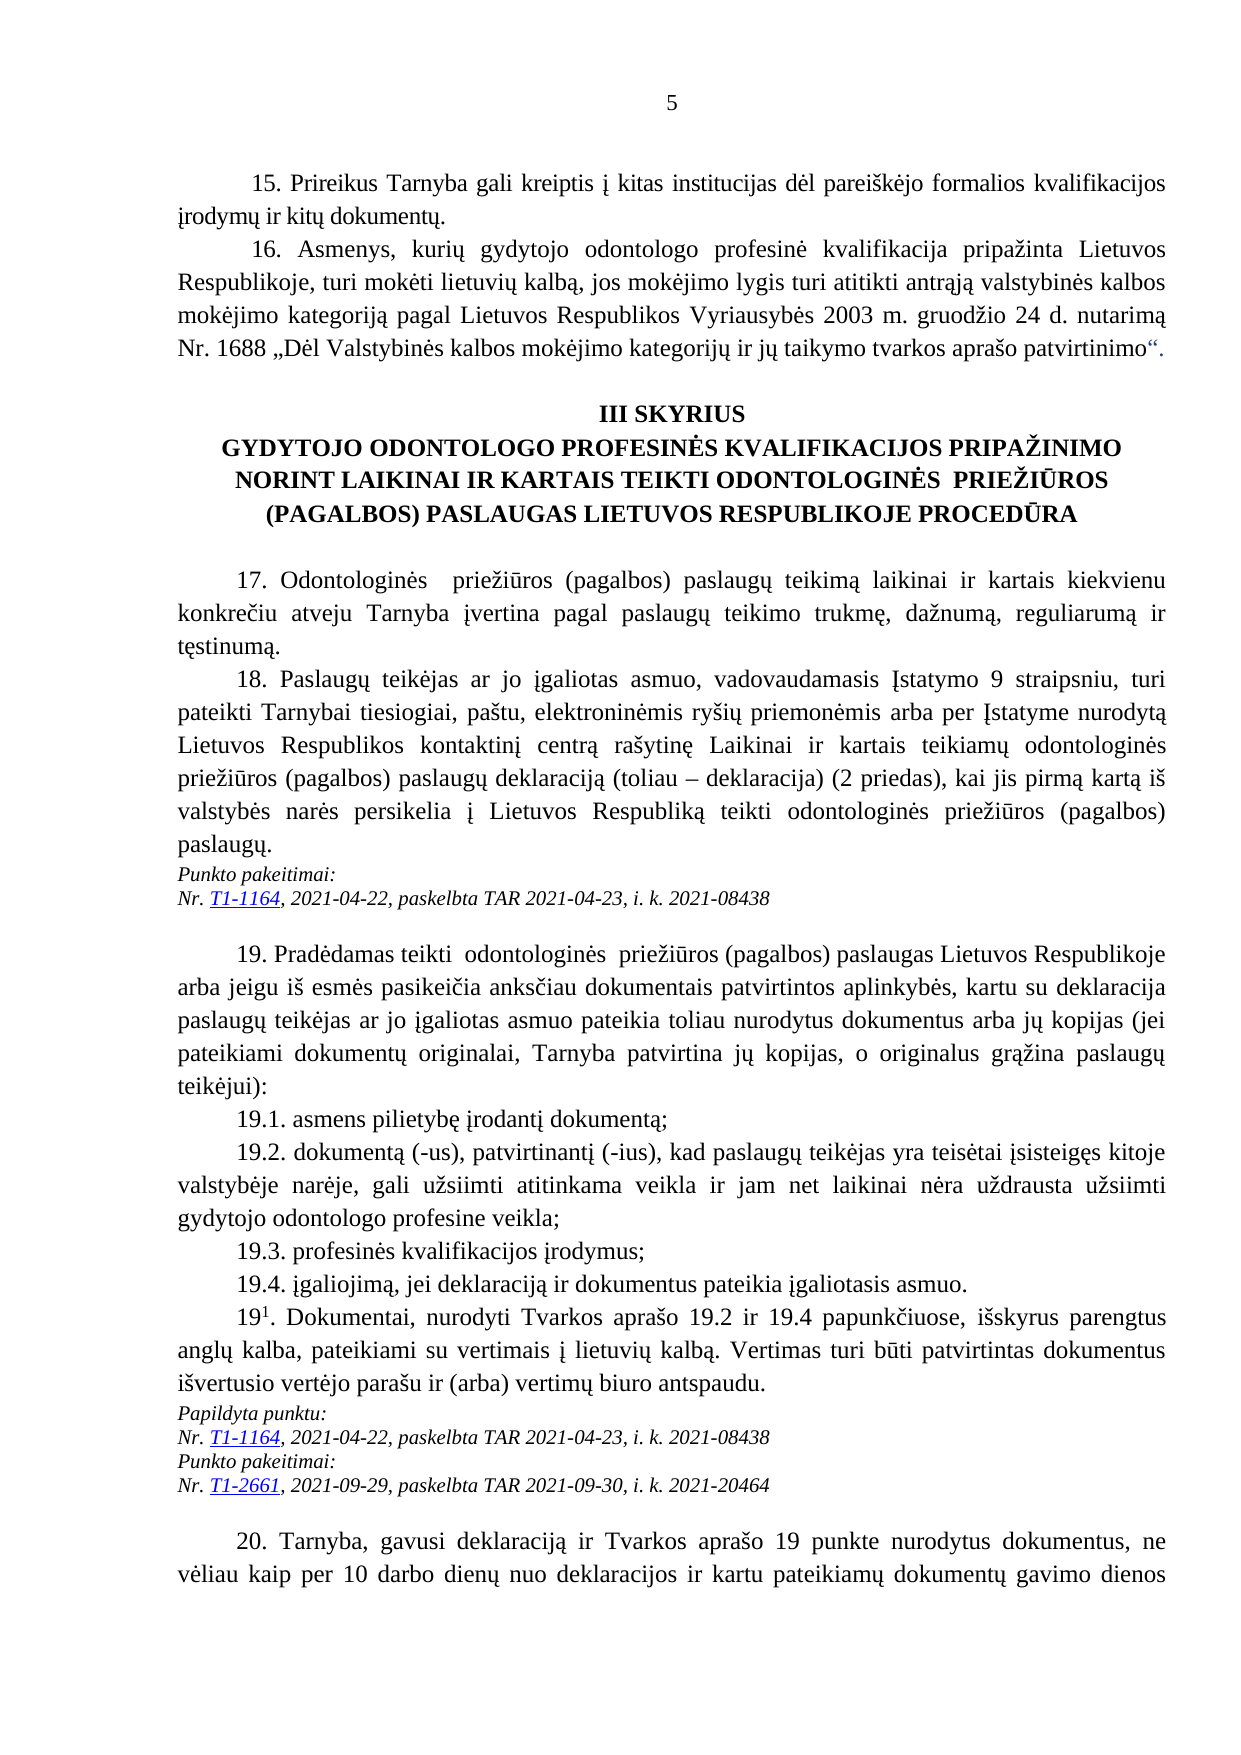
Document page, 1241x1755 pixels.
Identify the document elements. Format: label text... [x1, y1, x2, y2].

text GYDYTOJO ODONTOLOGO PROFESINĖS KVALIFIKACIJOS PRIPAŽINIMO NORINT LAIKINAI IR KARTAIS TEIKTI odontologinės priežiūros (pagalbos) PASLAUGAS LIETUVOS RESPUBLIKOJE PROCEDŪRA [177, 433, 1167, 527]
text Nr. T1-1164, 2021-04-22, paskelbta TAR 2021-04-23, i. k. 2021-08438 [177, 1425, 1167, 1449]
text Punkto pakeitimai: [177, 862, 1167, 886]
text Papildyta punktu: [177, 1401, 1167, 1425]
text 16. Asmenys, kurių gydytojo odontologo profesinė kvalifikacija pripažinta Lietuvos Respublikoje, turi mokėti lietuvių kalbą, jos mokėjimo lygis turi atitikti antrąją valstybinės kalbos mokėjimo kategoriją pagal Lietuvos Respublikos Vyriausybės 2003 m. gruodžio 24 d. nutarimą Nr. 1688 „Dėl Valstybinės kalbos mokėjimo kategorijų ir jų taikymo tvarkos aprašo patvirtinimo“. [177, 234, 1167, 362]
text 191. Dokumentai, nurodyti Tvarkos aprašo 19.2 ir 19.4 papunkčiuose, išskyrus parengtus anglų kalba, pateikiami su vertimais į lietuvių kalbą. Vertimas turi būti patvirtintas dokumentus išvertusio vertėjo parašu ir (arba) vertimų biuro antspaudu. [177, 1302, 1167, 1397]
text 17. Odontologinės priežiūros (pagalbos) paslaugų teikimą laikinai ir kartais kiekvienu konkrečiu atveju Tarnyba įvertina pagal paslaugų teikimo trukmę, dažnumą, reguliarumą ir tęstinumą. [177, 565, 1167, 659]
text 20. Tarnyba, gavusi deklaraciją ir Tvarkos aprašo 19 punkte nurodytus dokumentus, ne vėliau kaip per 10 darbo dienų nuo deklaracijos ir kartu pateikiamų dokumentų gavimo dienos [177, 1526, 1167, 1588]
text 19.1. asmens pilietybę įrodantį dokumentą; [177, 1104, 1167, 1133]
text 19. Pradėdamas teikti odontologinės priežiūros (pagalbos) paslaugas Lietuvos Respublikoje arba jeigu iš esmės pasikeičia anksčiau dokumentais patvirtintos aplinkybės, kartu su deklaracija paslaugų teikėjas ar jo įgaliotas asmuo pateikia toliau nurodytus dokumentus arba jų kopijas (jei pateikiami dokumentų originalai, Tarnyba patvirtina jų kopijas, o originalus grąžina paslaugų teikėjui): [177, 939, 1167, 1099]
text Punkto pakeitimai: [177, 1449, 1167, 1473]
text Nr. T1-2661, 2021-09-29, paskelbta TAR 2021-09-30, i. k. 2021-20464 [177, 1473, 1167, 1497]
text III SKYRIUS [177, 399, 1167, 428]
text 19.4. įgaliojimą, jei deklaraciją ir dokumentus pateikia įgaliotasis asmuo. [177, 1269, 1167, 1298]
text 19.2. dokumentą (-us), patvirtinantį (-ius), kad paslaugų teikėjas yra teisėtai įsisteigęs kitoje valstybėje narėje, gali užsiimti atitinkama veikla ir jam net laikinai nėra uždrausta užsiimti gydytojo odontologo profesine veikla; [177, 1137, 1167, 1232]
text 15. Prireikus Tarnyba gali kreiptis į kitas institucijas dėl pareiškėjo formalios kvalifikacijos įrodymų ir kitų dokumentų. [177, 168, 1167, 230]
text Nr. T1-1164, 2021-04-22, paskelbta TAR 2021-04-23, i. k. 2021-08438 [177, 886, 1167, 910]
text 18. Paslaugų teikėjas ar jo įgaliotas asmuo, vadovaudamasis Įstatymo 9 straipsniu, turi pateikti Tarnybai tiesiogiai, paštu, elektroninėmis ryšių priemonėmis arba per Įstatyme nurodytą Lietuvos Respublikos kontaktinį centrą rašytinę Laikinai ir kartais teikiamų odontologinės priežiūros (pagalbos) paslaugų deklaraciją (toliau – deklaracija) (2 priedas), kai jis pirmą kartą iš valstybės narės persikelia į Lietuvos Respubliką teikti odontologinės priežiūros (pagalbos) paslaugų. [177, 664, 1167, 858]
text 19.3. profesinės kvalifikacijos įrodymus; [177, 1236, 1167, 1265]
